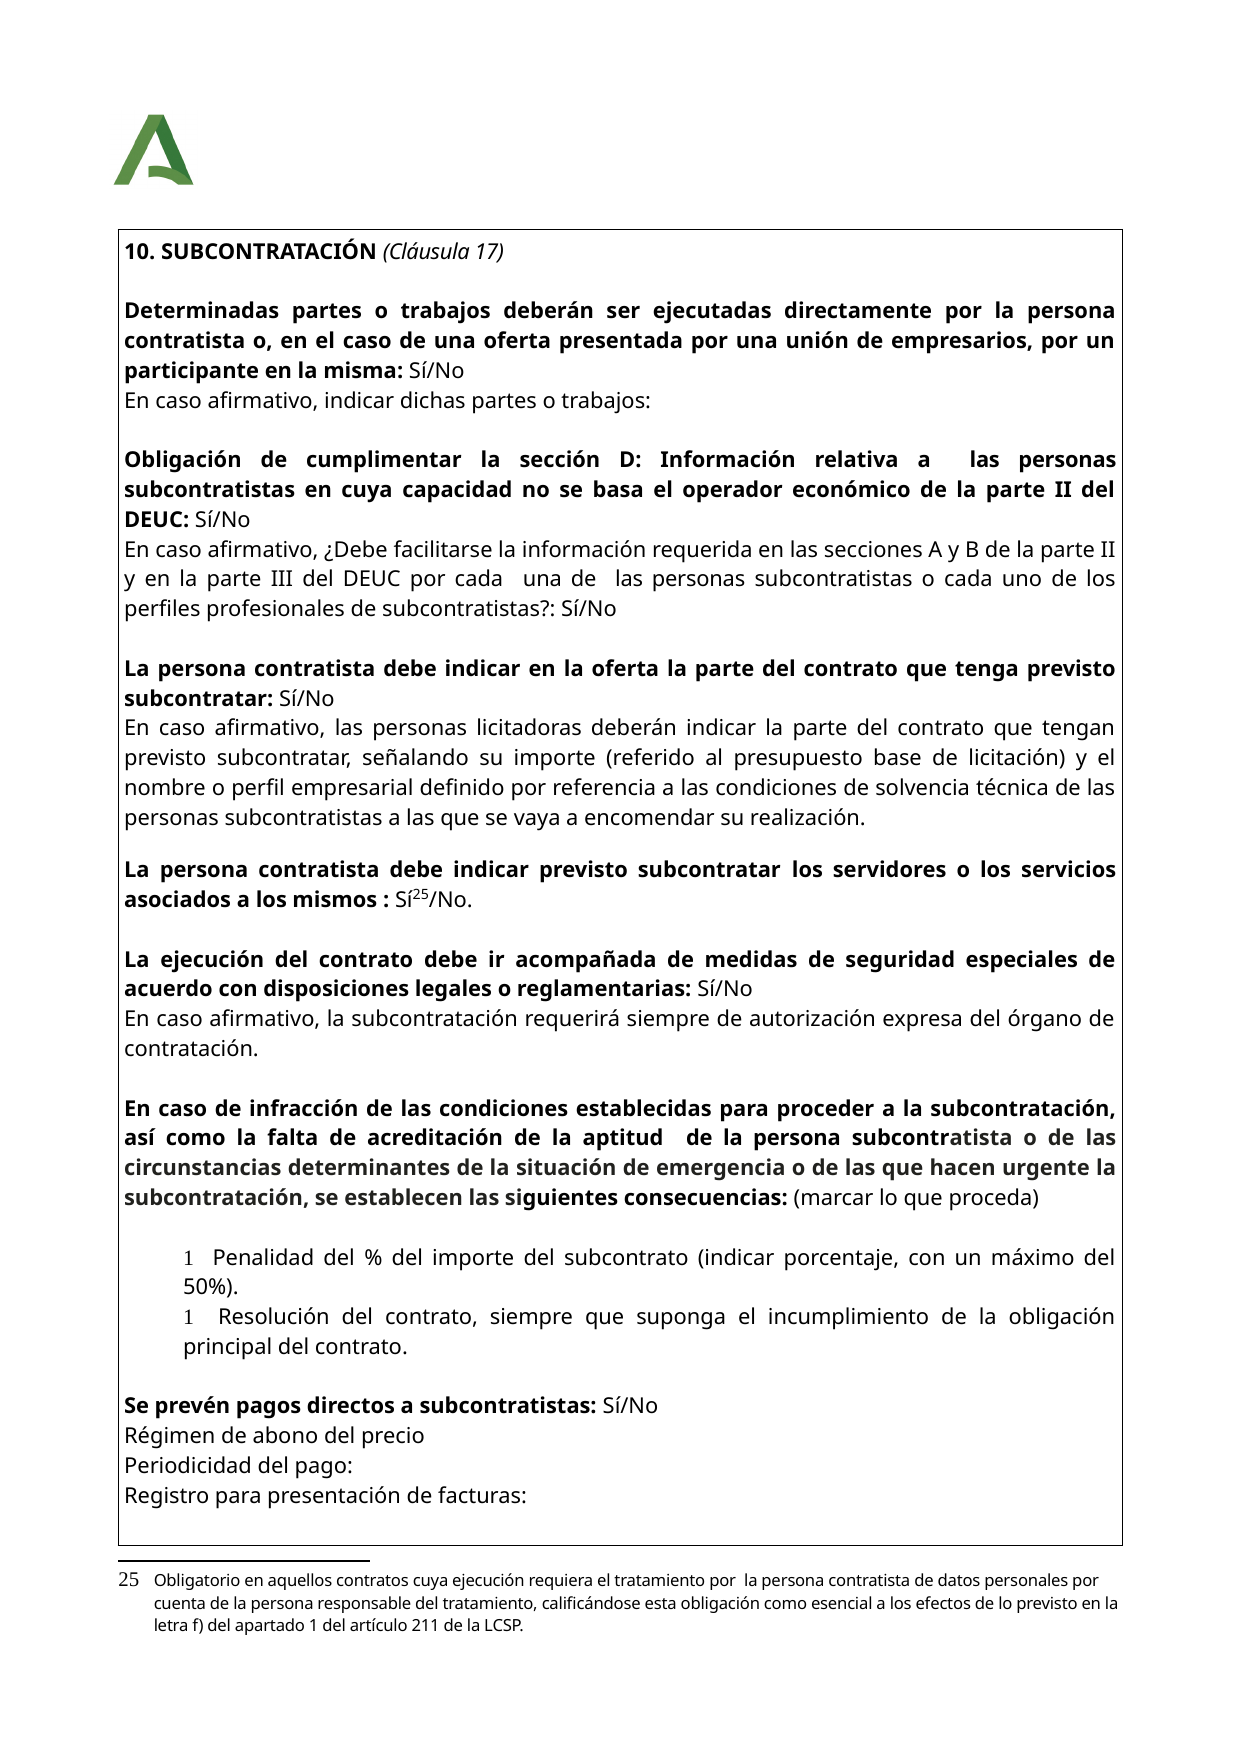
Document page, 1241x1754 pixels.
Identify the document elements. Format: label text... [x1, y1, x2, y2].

table_header 10. SUBCONTRATACIÓN (Cláusula 17) Determinadas partes o trabajos deberán ser ejecutadas directamente por la persona contratista o, en el caso de una oferta presentada por una unión de empresarios, por un participante en la misma: Sí/No En caso afirmativo, indicar dichas partes o trabajos: Obligación de cumplimentar la sección D: Información relativa a las personas subcontratistas en cuya capacidad no se basa el operador económico de la parte II del DEUC: Sí/No En caso afirmativo, ¿Debe facilitarse la información requerida en las secciones A y B de la parte II y en la parte III del DEUC por cada una de las personas subcontratistas o cada uno de los perfiles profesionales de subcontratistas?: Sí/No La persona contratista debe indicar en la oferta la parte del contrato que tenga previsto subcontratar: Sí/No En caso afirmativo, las personas licitadoras deberán indicar la parte del contrato que tengan previsto subcontratar, señalando su importe (referido al presupuesto base de licitación) y el nombre o perfil empresarial definido por referencia a las condiciones de solvencia técnica de las personas subcontratistas a las que se vaya a encomendar su realización. La persona contratista debe indicar previsto subcontratar los servidores o los servicios asociados a los mismos : Sí/No. La ejecución del contrato debe ir acompañada de medidas de seguridad especiales de acuerdo con disposiciones legales o reglamentarias: Sí/No En caso afirmativo, la subcontratación requerirá siempre de autorización expresa del órgano de contratación. En caso de infracción de las condiciones establecidas para proceder a la subcontratación, así como la falta de acreditación de la aptitud de la persona subcontratista o de las circunstancias determinantes de la situación de emergencia o de las que hacen urgente la subcontratación, se establecen las siguientes consecuencias: (marcar lo que proceda)  Penalidad del % del importe del subcontrato (indicar porcentaje, con un máximo del 50%).  Resolución del contrato, siempre que suponga el incumplimiento de la obligación principal del contrato. Se prevén pagos directos a subcontratistas: Sí/No Régimen de abono del precio Periodicidad del pago: Registro para presentación de facturas: [119, 230, 1122, 1545]
picture [109, 110, 198, 189]
